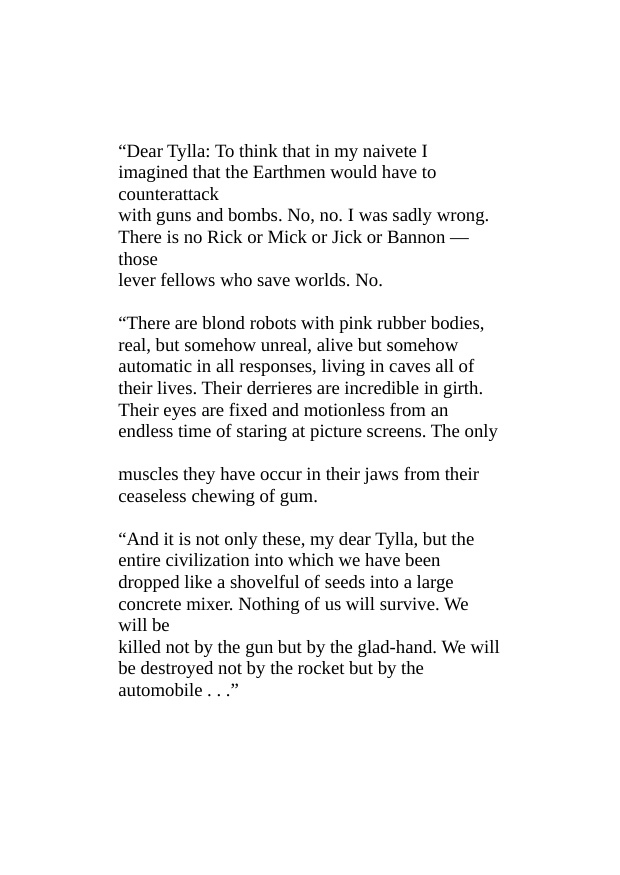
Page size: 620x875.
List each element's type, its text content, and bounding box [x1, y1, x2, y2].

text “Dear Tylla: To think that in my naivete I imagined that the Earthmen would have to counterattack with guns and bombs. No, no. I was sadly wrong. There is no Rick or Mick or Jick or Bannon — those lever fellows who save worlds. No. “There are blond robots with pink rubber bodies, real, but somehow unreal, alive but somehow automatic in all responses, living in caves all of their lives. Their derrieres are incredible in girth. Their eyes are fixed and motionless from an endless time of staring at picture screens. The only muscles they have occur in their jaws from their ceaseless chewing of gum. “And it is not only these, my dear Tylla, but the entire civilization into which we have been dropped like a shovelful of seeds into a large concrete mixer. Nothing of us will survive. We will be killed not by the gun but by the glad-hand. We will be destroyed not by the rocket but by the automobile . . .” [118, 118, 501, 700]
